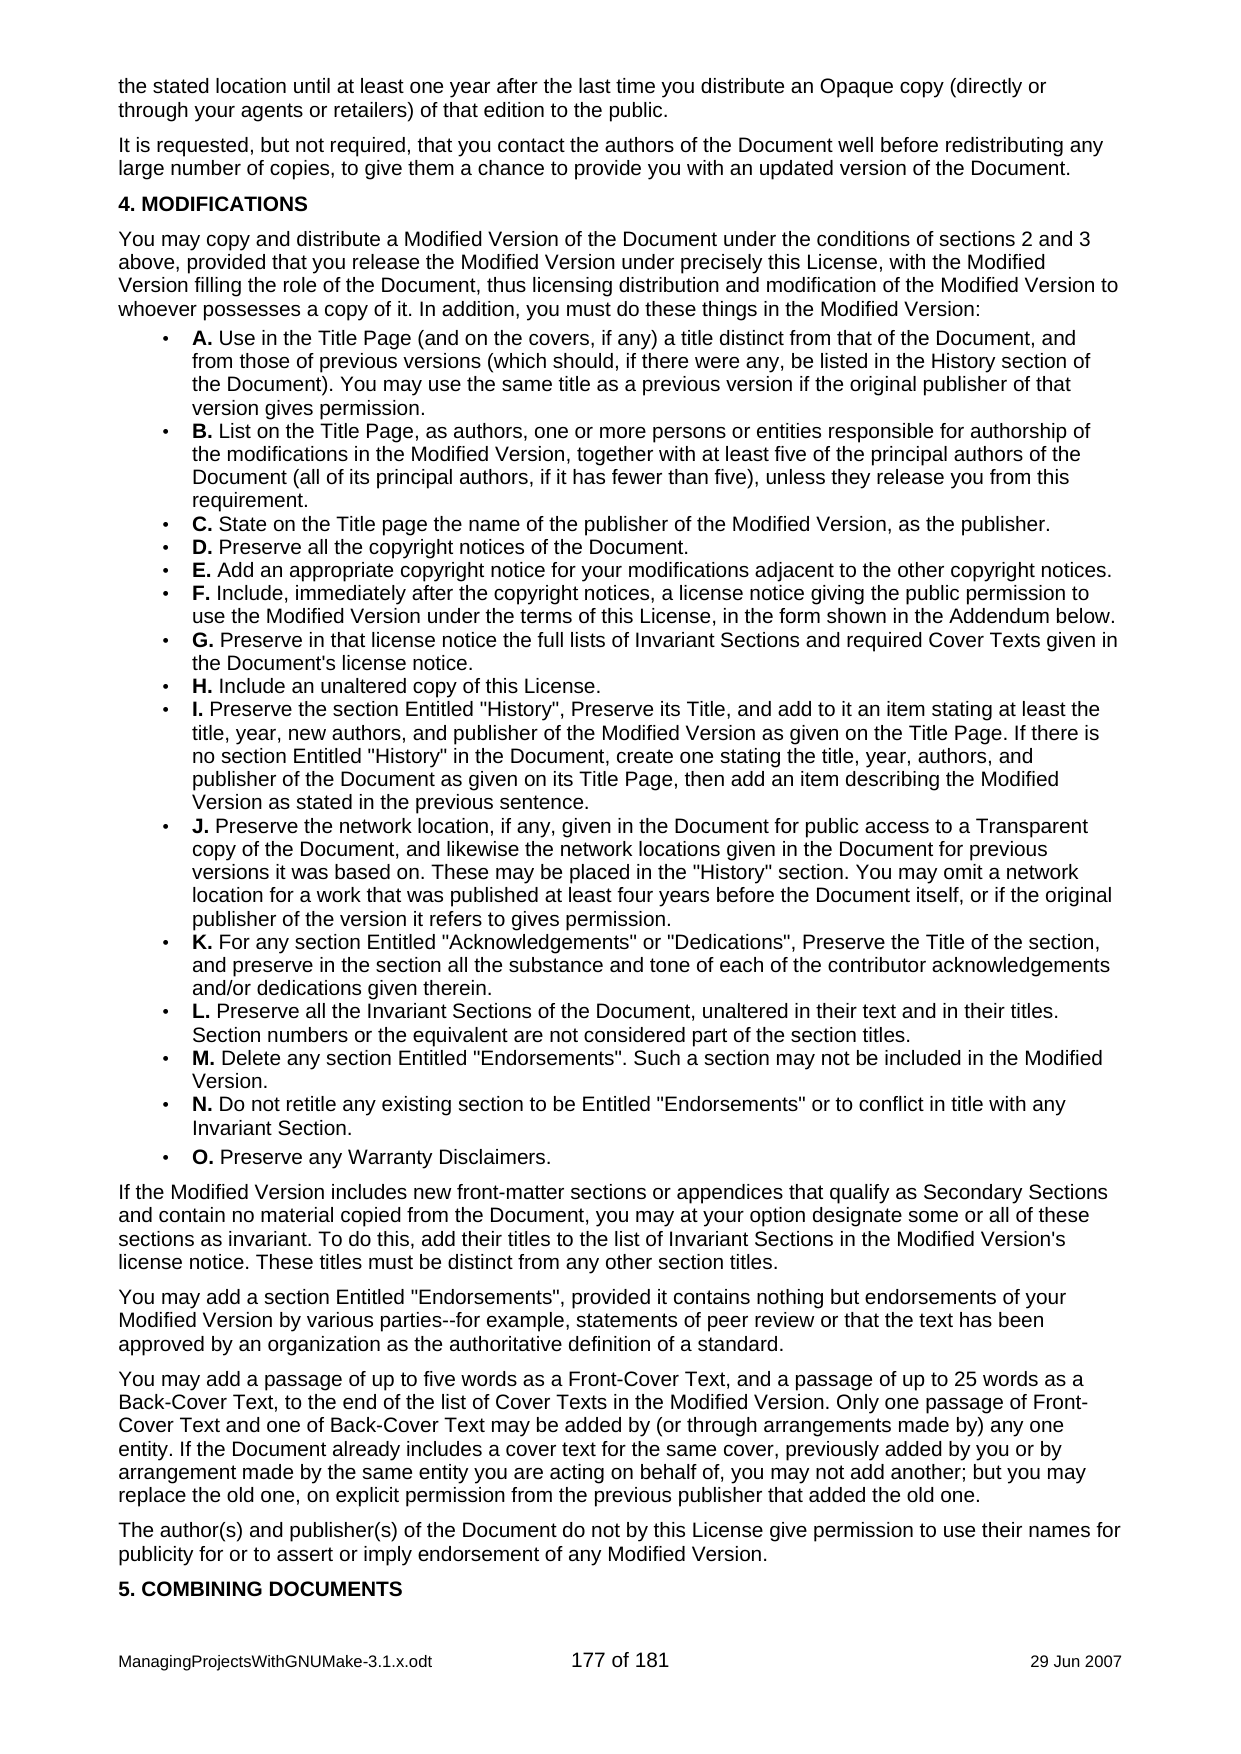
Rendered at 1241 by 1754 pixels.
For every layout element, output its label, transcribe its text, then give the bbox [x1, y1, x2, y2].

list K. For any section Entitled "Acknowledgements" or "Dedications", Preserve the Title of the section, and preserve in the section all the substance and tone of each of the contributor acknowledgements and/or dedications given therein. [162, 930, 1122, 1000]
list B. List on the Title Page, as authors, one or more persons or entities responsible for authorship of the modifications in the Modified Version, together with at least five of the principal authors of the Document (all of its principal authors, if it has fewer than five), unless they release you from this requirement. [162, 419, 1122, 512]
list J. Preserve the network location, if any, given in the Document for public access to a Transparent copy of the Document, and likewise the network locations given in the Document for previous versions it was based on. These may be placed in the "History" section. You may omit a network location for a work that was published at least four years before the Document itself, or if the original publisher of the version it refers to gives permission. [162, 814, 1122, 930]
text the stated location until at least one year after the last time you distribute an Opaque copy (directly or through your agents or retailers) of that edition to the public. [118, 75, 1122, 121]
list L. Preserve all the Invariant Sections of the Document, unaltered in their text and in their titles. Section numbers or the equivalent are not considered part of the section titles. [162, 1000, 1122, 1046]
text It is requested, but not required, that you contact the authors of the Document well before redistributing any large number of copies, to give them a chance to provide you with an updated version of the Document. [118, 133, 1122, 180]
list D. Preserve all the copyright notices of the Document. [162, 535, 1122, 559]
list M. Delete any section Entitled "Endorsements". Such a section may not be included in the Modified Version. [162, 1046, 1122, 1093]
text If the Modified Version includes new front-matter sections or appendices that qualify as Secondary Sections and contain no material copied from the Document, you may at your option designate some or all of these sections as invariant. To do this, add their titles to the list of Invariant Sections in the Modified Version's license notice. These titles must be distinct from any other section titles. [118, 1181, 1122, 1274]
text You may add a passage of up to five words as a Front-Cover Text, and a passage of up to 25 words as a Back-Cover Text, to the end of the list of Cover Texts in the Modified Version. Only one passage of Front-Cover Text and one of Back-Cover Text may be added by (or through arrangements made by) any one entity. If the Document already includes a cover text for the same cover, previously added by you or by arrangement made by the same entity you are acting on behalf of, you may not add another; but you may replace the old one, on explicit permission from the previous publisher that added the old one. [118, 1367, 1122, 1507]
list E. Add an appropriate copyright notice for your modifications adjacent to the other copyright notices. [162, 559, 1122, 582]
text 4. MODIFICATIONS [118, 192, 1122, 215]
list C. State on the Title page the name of the publisher of the Modified Version, as the publisher. [162, 512, 1122, 535]
list O. Preserve any Warranty Disclaimers. [162, 1145, 1122, 1169]
list N. Do not retitle any existing section to be Entitled "Endorsements" or to conflict in title with any Invariant Section. [162, 1093, 1122, 1139]
text 5. COMBINING DOCUMENTS [118, 1577, 1122, 1601]
list F. Include, immediately after the copyright notices, a license notice giving the public permission to use the Modified Version under the terms of this License, in the form shown in the Addendum below. [162, 582, 1122, 628]
list I. Preserve the section Entitled "History", Preserve its Title, and add to it an item stating at least the title, year, new authors, and publisher of the Modified Version as given on the Title Page. If there is no section Entitled "History" in the Document, create one stating the title, year, authors, and publisher of the Document as given on its Title Page, then add an item describing the Modified Version as stated in the previous sentence. [162, 698, 1122, 814]
list A. Use in the Title Page (and on the covers, if any) a title distinct from that of the Document, and from those of previous versions (which should, if there were any, be listed in the History section of the Document). You may use the same title as a previous version if the original publisher of that version gives permission. [162, 326, 1122, 419]
text You may copy and distribute a Modified Version of the Document under the conditions of sections 2 and 3 above, provided that you release the Modified Version under precisely this License, with the Modified Version filling the role of the Document, thus licensing distribution and modification of the Modified Version to whoever possesses a copy of it. In addition, you must do these things in the Modified Version: [118, 227, 1122, 320]
list H. Include an unaltered copy of this License. [162, 675, 1122, 698]
list G. Preserve in that license notice the full lists of Invariant Sections and required Cover Texts given in the Document's license notice. [162, 628, 1122, 675]
text The author(s) and publisher(s) of the Document do not by this License give permission to use their names for publicity for or to assert or imply endorsement of any Modified Version. [118, 1519, 1122, 1565]
text You may add a section Entitled "Endorsements", provided it contains nothing but endorsements of your Modified Version by various parties--for example, statements of peer review or that the text has been approved by an organization as the authoritative definition of a standard. [118, 1286, 1122, 1355]
